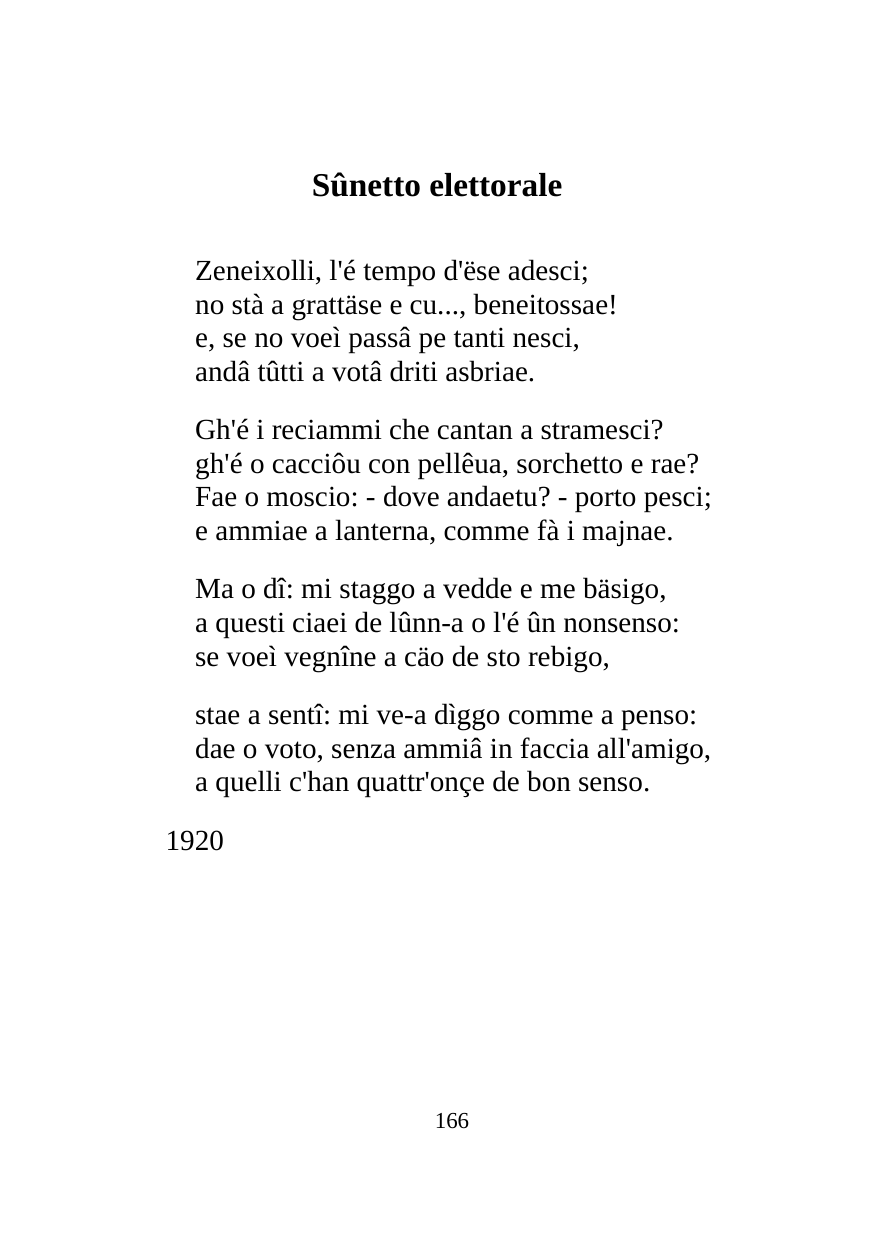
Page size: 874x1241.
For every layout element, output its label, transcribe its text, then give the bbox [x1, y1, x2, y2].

subtitle Sûnetto elettorale [106, 165, 768, 203]
text 1920 [106, 823, 768, 856]
text Zeneixolli, l'é tempo d'ëse adesci; no stà a grattäse e cu..., beneitossae! e, se no voeì passâ pe tanti nesci, andâ tûtti a votâ driti asbriae. [195, 253, 768, 387]
text stae a sentî: mi ve-a dìggo comme a penso: dae o voto, senza ammiâ in faccia all'amigo, a quelli c'han quattr'onçe de bon senso. [195, 697, 768, 798]
text Ma o dî: mi staggo a vedde e me bäsigo, a questi ciaei de lûnn-a o l'é ûn nonsenso: se voeì vegnîne a cäo de sto rebigo, [195, 572, 768, 672]
text Gh'é i reciammi che cantan a stramesci? gh'é o cacciôu con pellêua, sorchetto e rae? Fae o moscio: - dove andaetu? - porto pesci; e ammiae a lanterna, comme fà i majnae. [195, 412, 768, 547]
